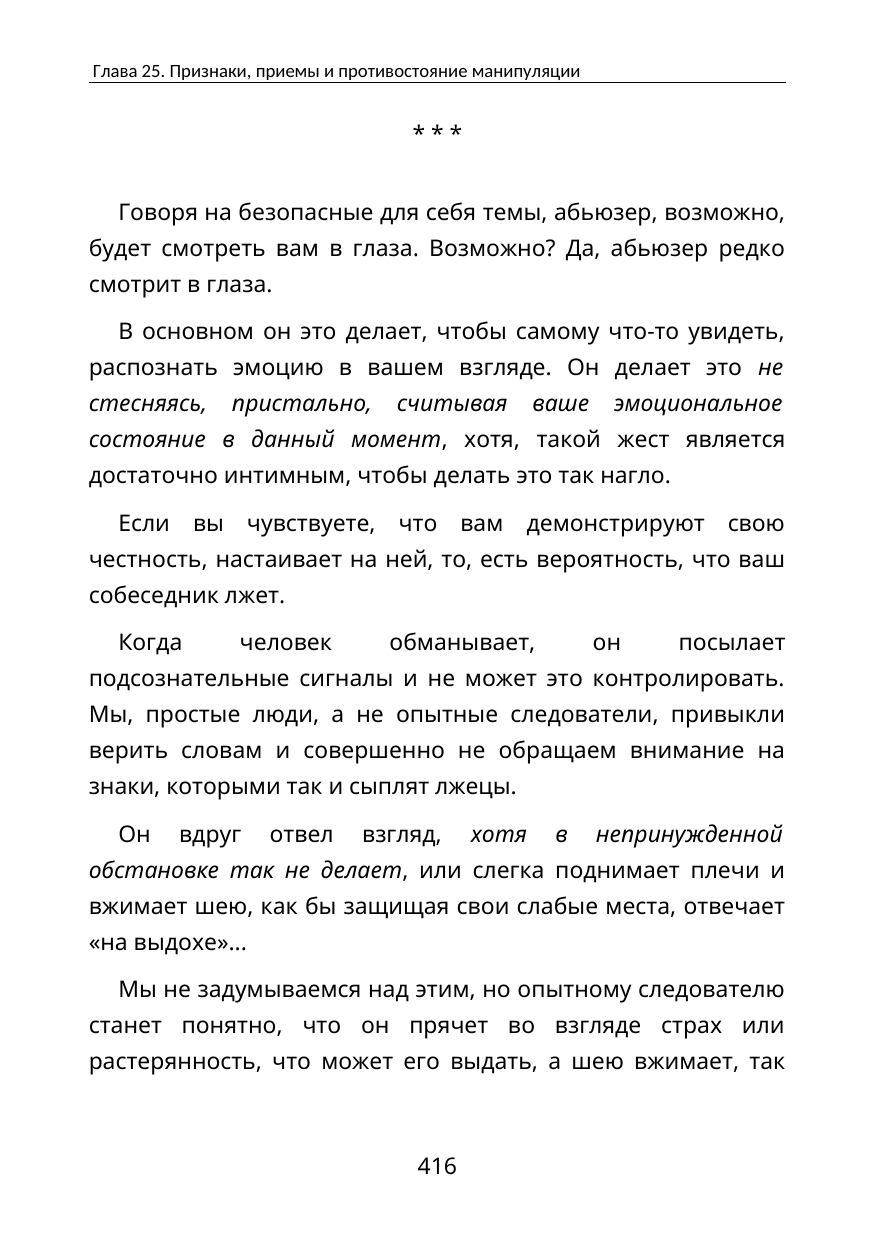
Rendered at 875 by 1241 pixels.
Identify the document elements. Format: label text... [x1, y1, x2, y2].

text Он вдруг отвел взгляд, хотя в непринужденной обстановке так не делает, или слегка поднимает плечи и вжимает шею, как бы защищая свои слабые места, отвечает «на выдохе»... [88, 818, 786, 957]
subtitle * * * [88, 118, 786, 149]
text Говоря на безопасные для себя темы, абьюзер, возможно, будет смотреть вам в глаза. Возможно? Да, абьюзер редко смотрит в глаза. [88, 196, 786, 299]
text Когда человек обманывает, он посылает подсознательные сигналы и не может это контролировать. Мы, простые люди, а не опытные следователи, привыкли верить словам и совершенно не обращаем внимание на знаки, которыми так и сыплят лжецы. [88, 626, 786, 801]
text Если вы чувствуете, что вам демонстрируют свою честность, настаивает на ней, то, есть вероятность, что ваш собеседник лжет. [88, 507, 786, 610]
text В основном он это делает, чтобы самому что-то увидеть, распознать эмоцию в вашем взгляде. Он делает это не стесняясь, пристально, считывая ваше эмоциональное состояние в данный момент, хотя, такой жест является достаточно интимным, чтобы делать это так нагло. [88, 315, 786, 490]
text Мы не задумываемся над этим, но опытному следователю станет понятно, что он прячет во взгляде страх или растерянность, что может его выдать, а шею вжимает, так [88, 973, 786, 1076]
